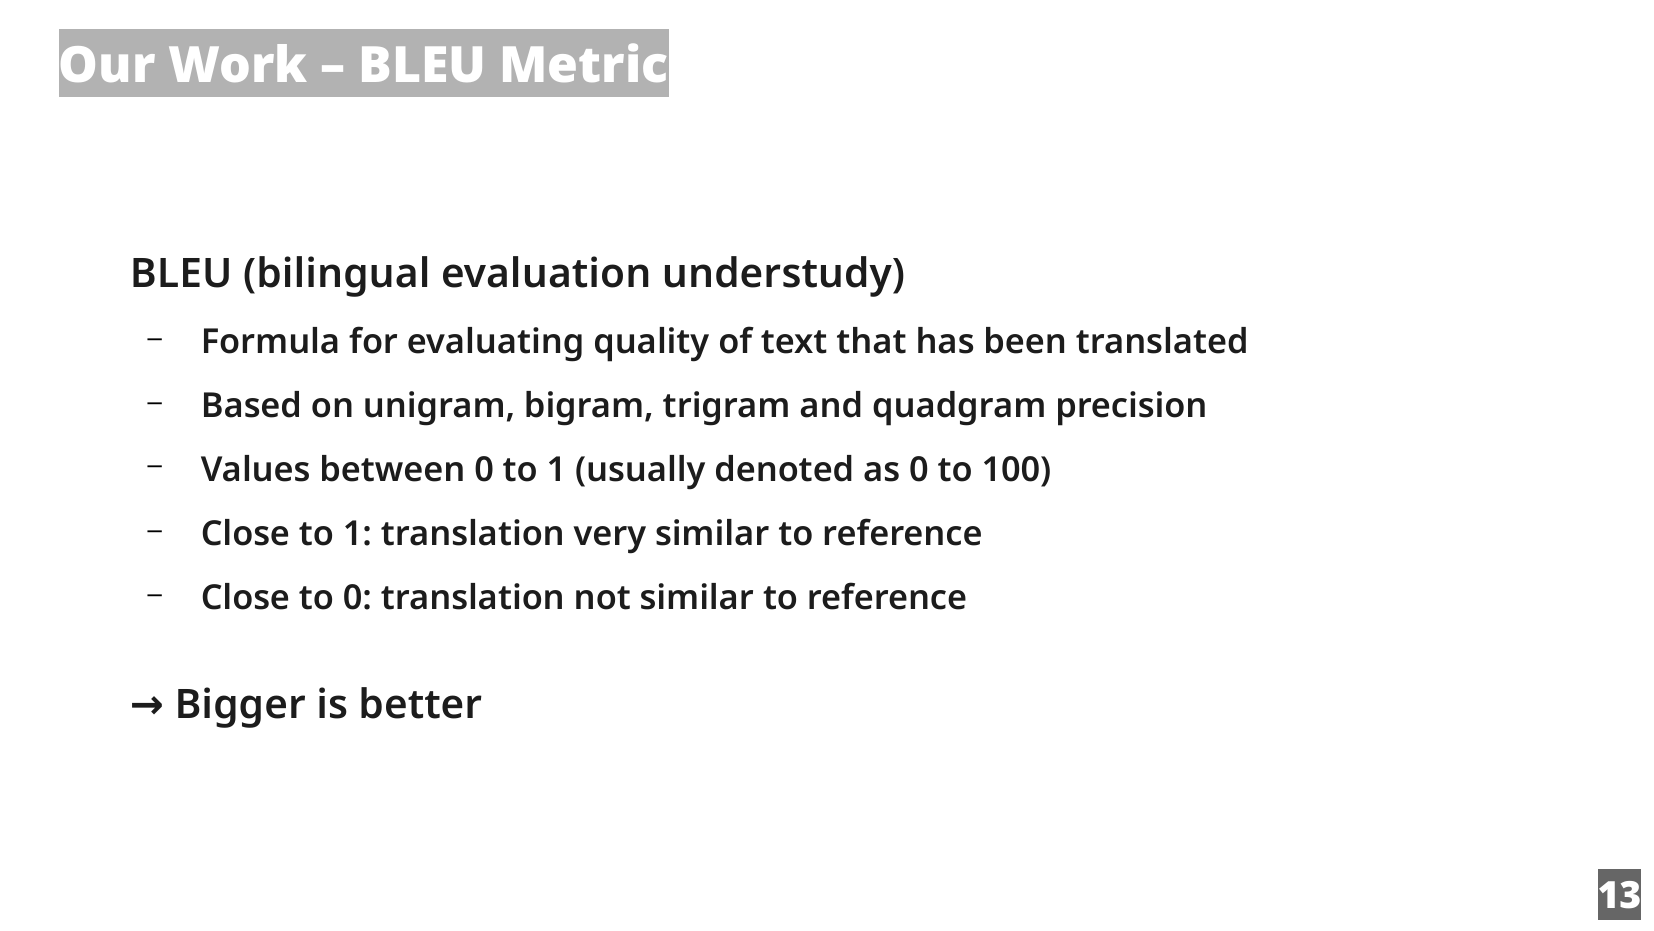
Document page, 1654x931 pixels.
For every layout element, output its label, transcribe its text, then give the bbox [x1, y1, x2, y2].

title Our Work – BLEU Metric [59, 0, 1595, 98]
list BLEU (bilingual evaluation understudy) Formula for evaluating quality of text that has been translated Based on unigram, bigram, trigram and quadgram precision Values between 0 to 1 (usually denoted as 0 to 100) Close to 1: translation very similar to reference Close to 0: translation not similar to reference → Bigger is better [59, 243, 1565, 820]
